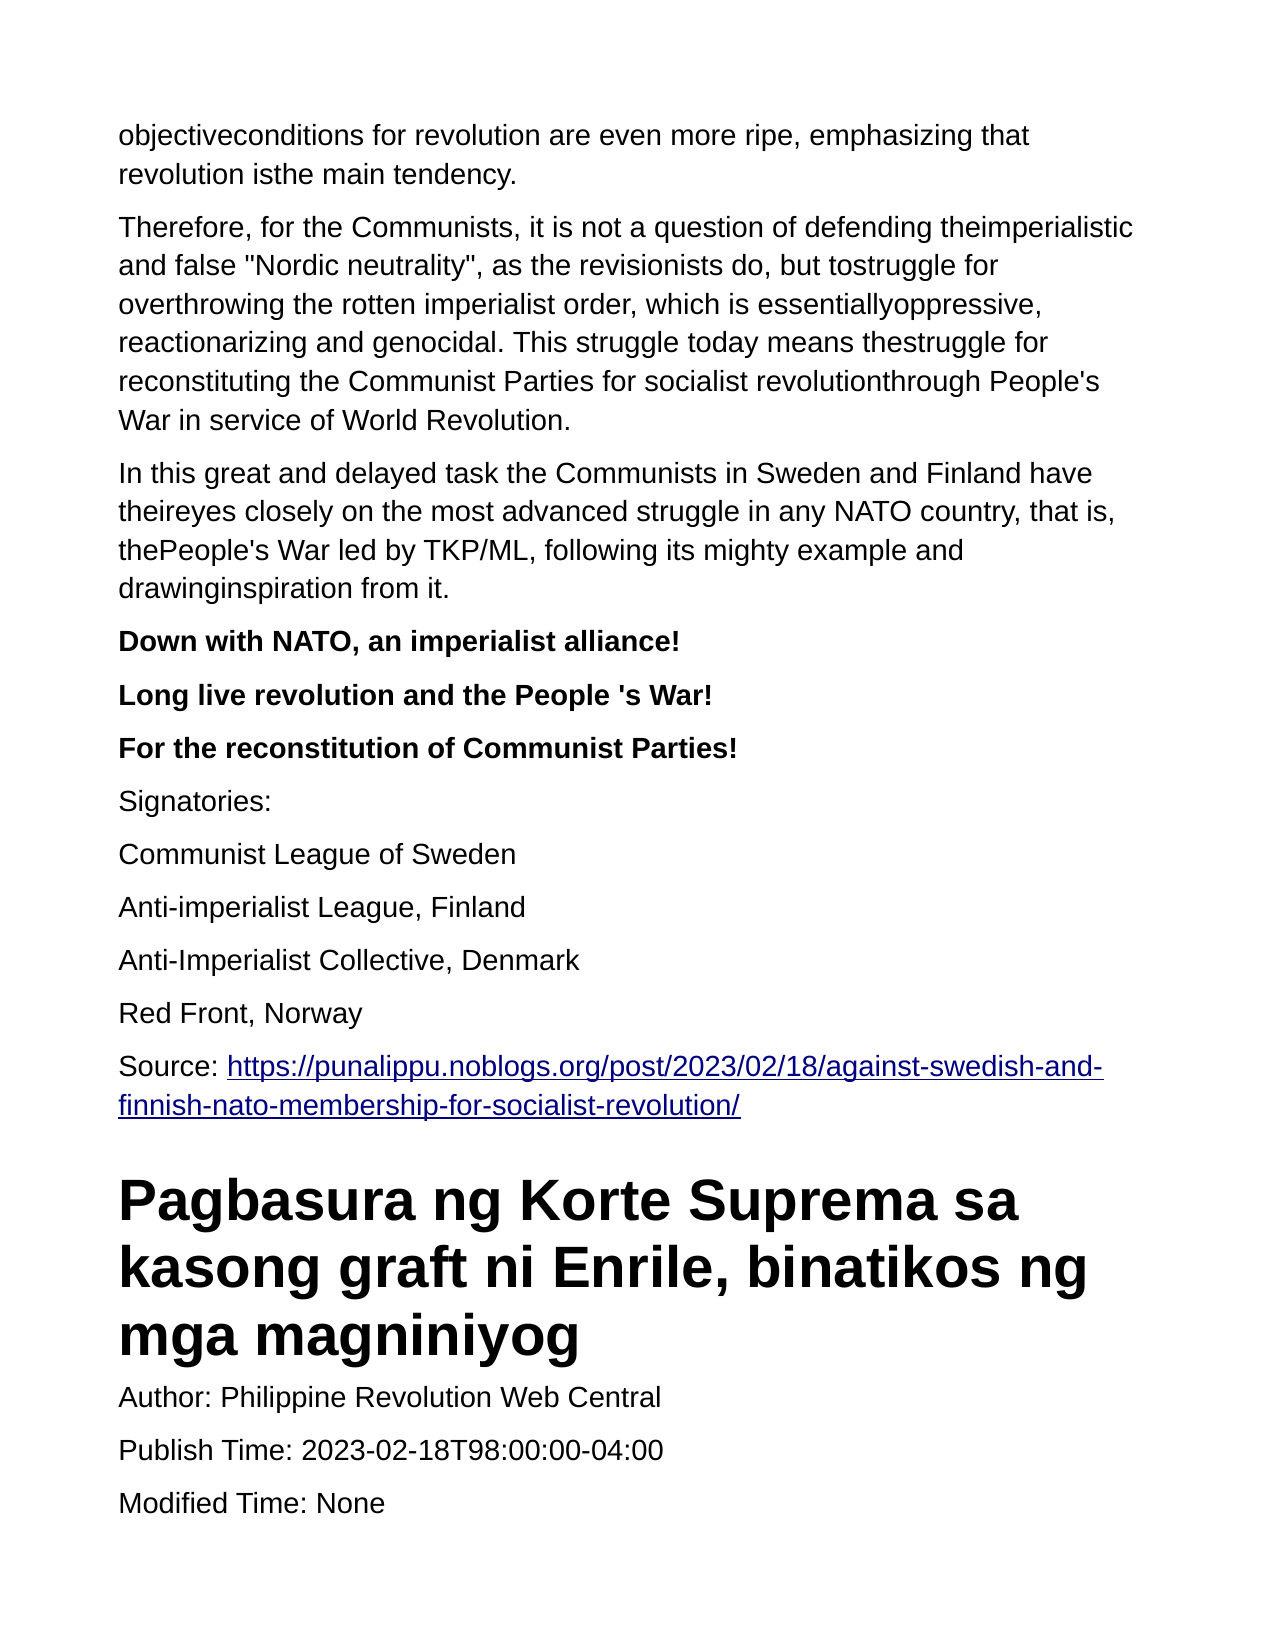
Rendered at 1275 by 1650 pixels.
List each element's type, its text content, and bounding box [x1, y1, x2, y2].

text In this great and delayed task the Communists in Sweden and Finland have theireyes closely on the most advanced struggle in any NATO country, that is, thePeople's War led by TKP/ML, following its mighty example and drawinginspiration from it. [118, 456, 1157, 605]
text Anti-imperialist League, Finland [118, 890, 1157, 923]
text Therefore, for the Communists, it is not a question of defending theimperialistic and false "Nordic neutrality", as the revisionists do, but tostruggle for overthrowing the rotten imperialist order, which is essentiallyoppressive, reactionarizing and genocidal. This struggle today means thestruggle for reconstituting the Communist Parties for socialist revolutionthrough People's War in service of World Revolution. [118, 210, 1157, 436]
subtitle Pagbasura ng Korte Suprema sa kasong graft ni Enrile, binatikos ng mga magniniyog [118, 1166, 1157, 1367]
text Communist League of Sweden [118, 837, 1157, 870]
text Publish Time: 2023-02-18T98:00:00-04:00 [118, 1433, 1157, 1466]
text For the reconstitution of Communist Parties! [118, 731, 1157, 764]
text Modified Time: None [118, 1486, 1157, 1519]
text Long live revolution and the People 's War! [118, 677, 1157, 711]
text Signatories: [118, 784, 1157, 817]
text Source: https://punalippu.noblogs.org/post/2023/02/18/against-swedish-and-finnish-nato-membership-for-socialist-revolution/ [118, 1049, 1157, 1121]
text objectiveconditions for revolution are even more ripe, emphasizing that revolution isthe main tendency. [118, 118, 1157, 190]
text Red Front, Norway [118, 996, 1157, 1030]
text Down with NATO, an imperialist alliance! [118, 624, 1157, 658]
text Author: Philippine Revolution Web Central [118, 1380, 1157, 1413]
text Anti-Imperialist Collective, Denmark [118, 943, 1157, 977]
